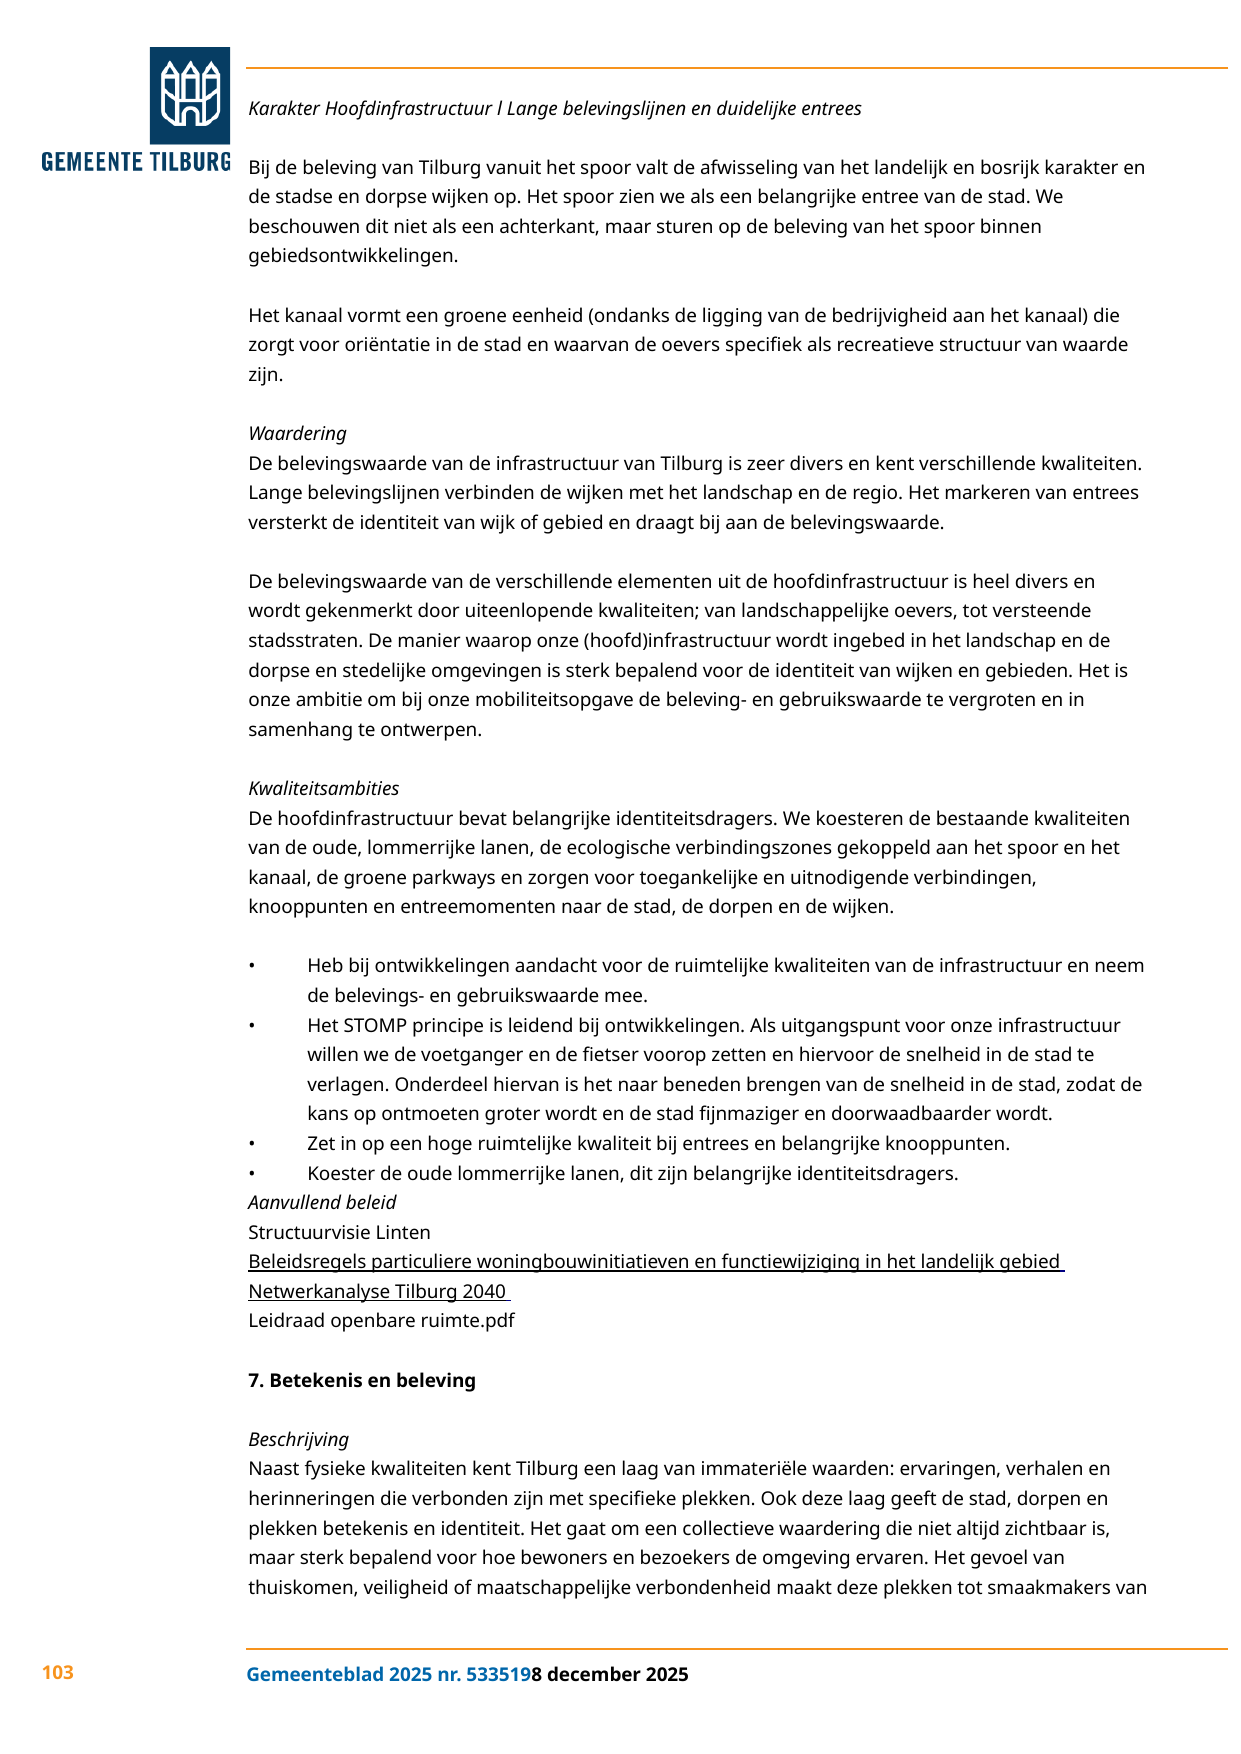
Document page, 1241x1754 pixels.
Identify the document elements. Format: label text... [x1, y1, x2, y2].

text Waardering [248, 420, 1152, 446]
text Beschrijving [248, 1426, 1152, 1452]
picture [41, 47, 231, 172]
list Heb bij ontwikkelingen aandacht voor de ruimtelijke kwaliteiten van de infrastructuur en neem de belevings- en gebruikswaarde mee. [248, 953, 1152, 1008]
text Beleidsregels particuliere woningbouwinitiatieven en functiewijziging in het landelijk gebied [248, 1248, 1152, 1274]
text Bij de beleving van Tilburg vanuit het spoor valt de afwisseling van het landelijk en bosrijk karakter en de stadse en dorpse wijken op. Het spoor zien we als een belangrijke entree van de stad. We beschouwen dit niet als een achterkant, maar sturen op de beleving van het spoor binnen gebiedsontwikkelingen. [248, 154, 1152, 268]
text Het kanaal vormt een groene eenheid (ondanks de ligging van de bedrijvigheid aan het kanaal) die zorgt voor oriëntatie in de stad en waarvan de oevers specifiek als recreatieve structuur van waarde zijn. [248, 302, 1152, 387]
list Koester de oude lommerrijke lanen, dit zijn belangrijke identiteitsdragers. [248, 1160, 1152, 1186]
text Leidraad openbare ruimte.pdf [248, 1308, 1152, 1333]
text De belevingswaarde van de verschillende elementen uit de hoofdinfrastructuur is heel divers en wordt gekenmerkt door uiteenlopende kwaliteiten; van landschappelijke oevers, tot versteende stadsstraten. De manier waarop onze (hoofd)infrastructuur wordt ingebed in het landschap en de dorpse en stedelijke omgevingen is sterk bepalend voor de identiteit van wijken en gebieden. Het is onze ambitie om bij onze mobiliteitsopgave de beleving- en gebruikswaarde te vergroten en in samenhang te ontwerpen. [248, 568, 1152, 742]
list Het STOMP principe is leidend bij ontwikkelingen. Als uitgangspunt voor onze infrastructuur willen we de voetganger en de fietser voorop zetten en hiervoor de snelheid in de stad te verlagen. Onderdeel hiervan is het naar beneden brengen van de snelheid in de stad, zodat de kans op ontmoeten groter wordt en de stad fijnmaziger en doorwaadbaarder wordt. [248, 1012, 1152, 1126]
text Kwaliteitsambities [248, 775, 1152, 801]
text Karakter Hoofdinfrastructuur l Lange belevingslijnen en duidelijke entrees [248, 95, 1152, 121]
text Naast fysieke kwaliteiten kent Tilburg een laag van immateriële waarden: ervaringen, verhalen en herinneringen die verbonden zijn met specifieke plekken. Ook deze laag geeft de stad, dorpen en plekken betekenis en identiteit. Het gaat om een collectieve waardering die niet altijd zichtbaar is, maar sterk bepalend voor hoe bewoners en bezoekers de omgeving ervaren. Het gevoel van thuiskomen, veiligheid of maatschappelijke verbondenheid maakt deze plekken tot smaakmakers van [248, 1456, 1152, 1600]
text Structuurvisie Linten [248, 1219, 1152, 1245]
list Zet in op een hoge ruimtelijke kwaliteit bij entrees en belangrijke knooppunten. [248, 1130, 1152, 1156]
text Netwerkanalyse Tilburg 2040 [248, 1278, 1152, 1304]
text De hoofdinfrastructuur bevat belangrijke identiteitsdragers. We koesteren de bestaande kwaliteiten van de oude, lommerrijke lanen, de ecologische verbindingszones gekoppeld aan het spoor en het kanaal, de groene parkways en zorgen voor toegankelijke en uitnodigende verbindingen, knooppunten en entreemomenten naar de stad, de dorpen en de wijken. [248, 805, 1152, 919]
text De belevingswaarde van de infrastructuur van Tilburg is zeer divers en kent verschillende kwaliteiten. Lange belevingslijnen verbinden de wijken met het landschap en de regio. Het markeren van entrees versterkt de identiteit van wijk of gebied en draagt bij aan de belevingswaarde. [248, 450, 1152, 535]
text Aanvullend beleid [248, 1189, 1152, 1215]
text 7. Betekenis en beleving [248, 1367, 1152, 1393]
